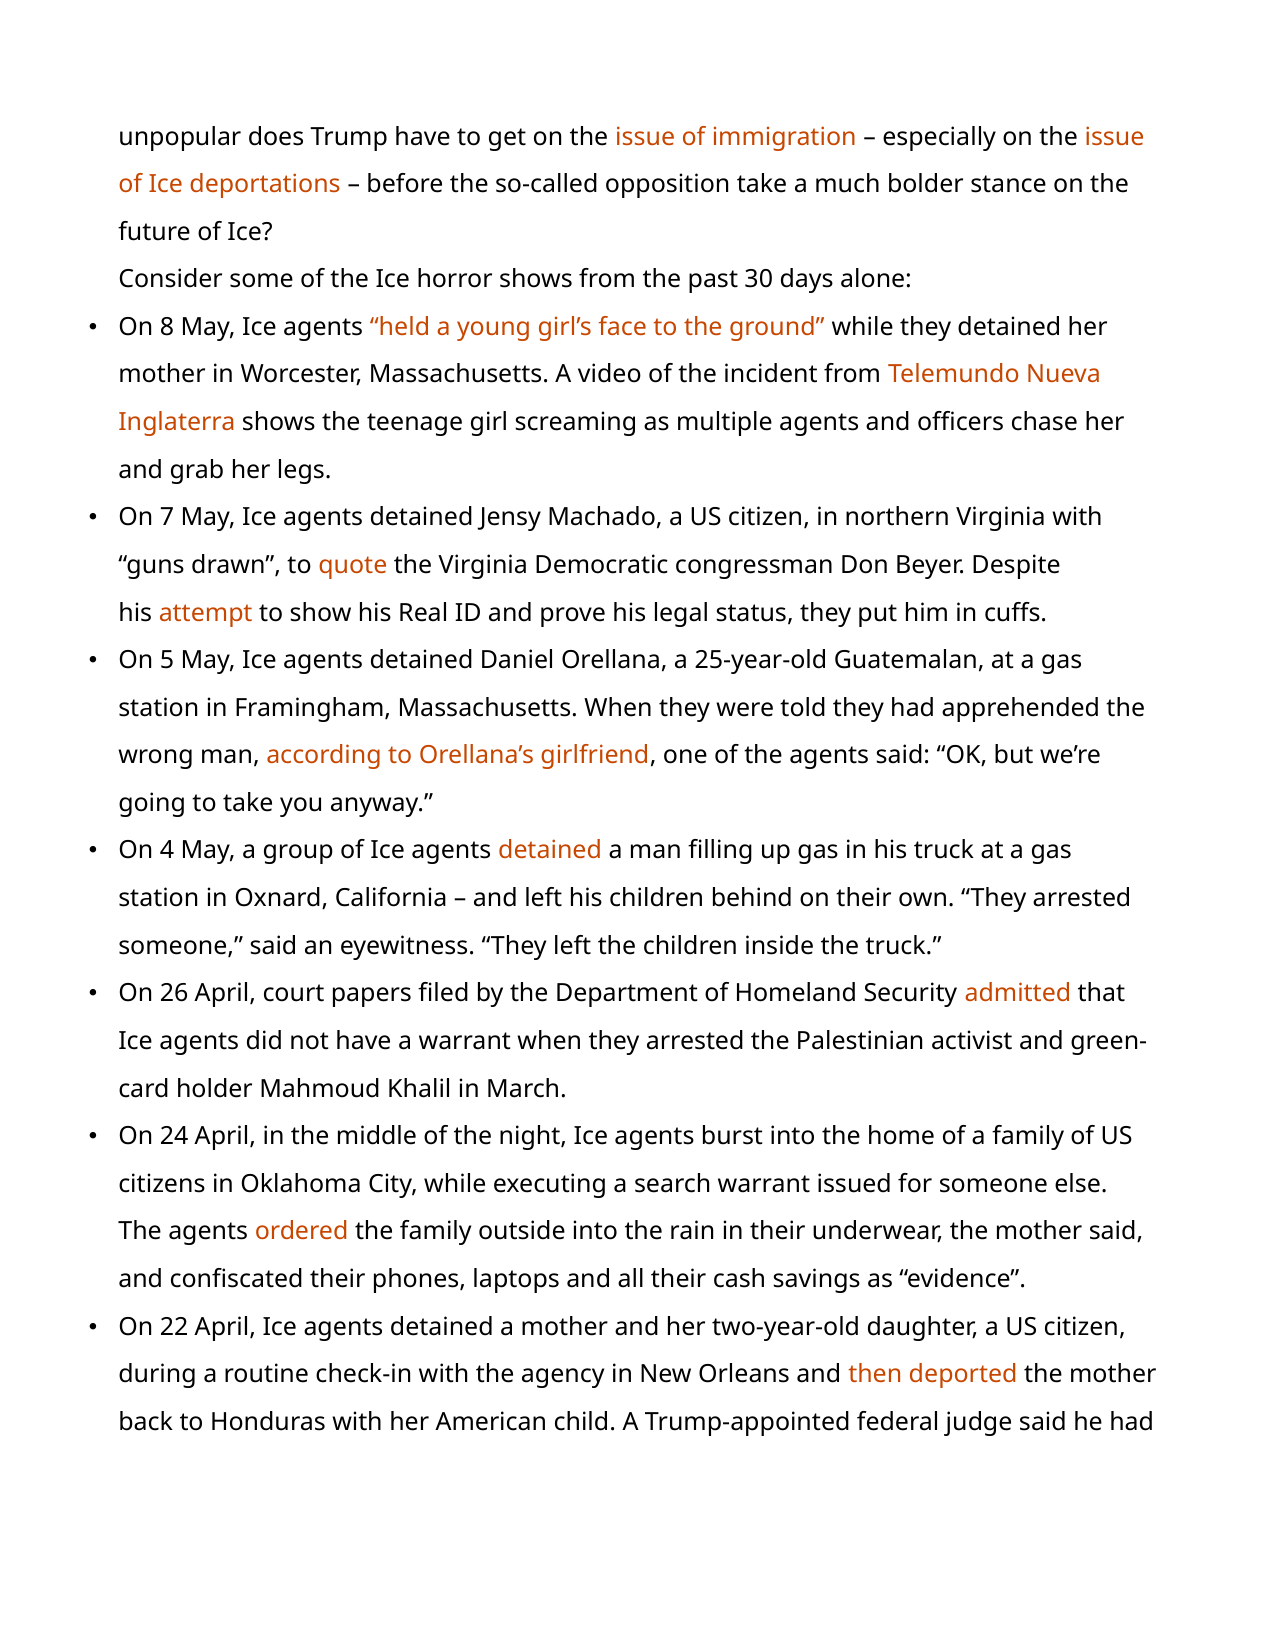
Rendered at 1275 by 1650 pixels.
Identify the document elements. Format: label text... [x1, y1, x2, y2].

list On 8 May, Ice agents “held a young girl’s face to the ground” while they detained her mother in Worcester, Massachusetts. A video of the incident from Telemundo Nueva Inglaterra shows the teenage girl screaming as multiple agents and officers chase her and grab her legs. [118, 308, 1157, 485]
list On 7 May, Ice agents detained Jensy Machado, a US citizen, in northern Virginia with “guns drawn”, to quote the Virginia Democratic congressman Don Beyer. Despite his attempt to show his Real ID and prove his legal status, they put him in cuffs. [118, 499, 1157, 628]
list On 22 April, Ice agents detained a mother and her two-year-old daughter, a US citizen, during a routine check-in with the agency in New Orleans and then deported the mother back to Honduras with her American child. A Trump-appointed federal judge said he had [118, 1308, 1157, 1437]
list On 26 April, court papers filed by the Department of Homeland Security admitted that Ice agents did not have a warrant when they arrested the Palestinian activist and green-card holder Mahmoud Khalil in March. [118, 975, 1157, 1104]
list On 24 April, in the middle of the night, Ice agents burst into the home of a family of US citizens in Oklahoma City, while executing a search warrant issued for someone else. The agents ordered the family outside into the rain in their underwear, the mother said, and confiscated their phones, laptops and all their cash savings as “evidence”. [118, 1118, 1157, 1295]
list On 5 May, Ice agents detained Daniel Orellana, a 25-year-old Guatemalan, at a gas station in Framingham, Massachusetts. When they were told they had apprehended the wrong man, according to Orellana’s girlfriend, one of the agents said: “OK, but we’re going to take you anyway.” [118, 642, 1157, 819]
text Consider some of the Ice horror shows from the past 30 days alone: [118, 261, 1157, 295]
list On 4 May, a group of Ice agents detained a man filling up gas in his truck at a gas station in Oxnard, California – and left his children behind on their own. “They arrested someone,” said an eyewitness. “They left the children inside the truck.” [118, 832, 1157, 961]
text unpopular does Trump have to get on the issue of immigration – especially on the issue of Ice deportations – before the so-called opposition take a much bolder stance on the future of Ice? [118, 118, 1157, 247]
